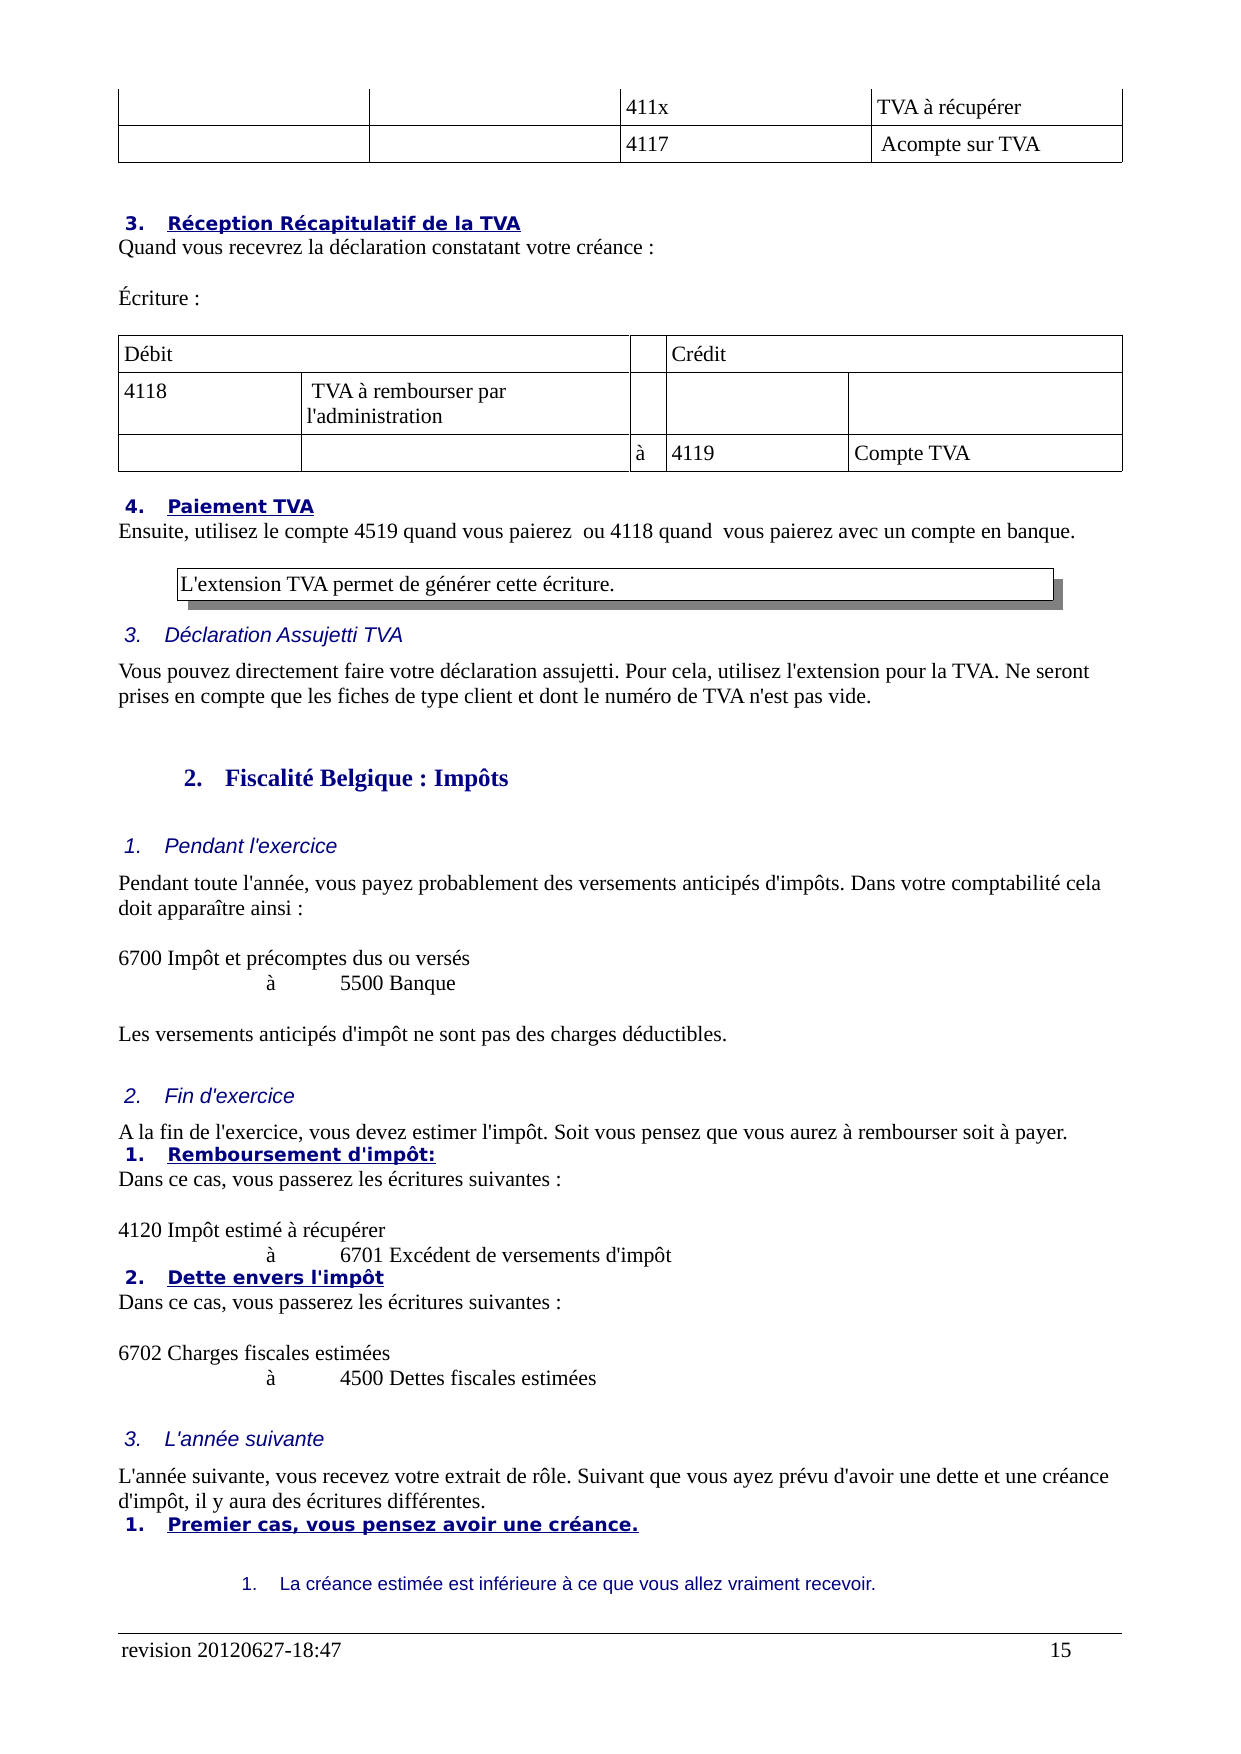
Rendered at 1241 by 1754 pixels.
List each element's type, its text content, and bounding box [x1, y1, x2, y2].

table_header [631, 336, 666, 372]
table_cell [119, 89, 369, 125]
table_cell [370, 126, 620, 162]
text A la fin de l'exercice, vous devez estimer l'impôt. Soit vous pensez que vous aurez à rembourser soit à payer. [118, 1119, 1122, 1144]
table_header Débit [119, 336, 629, 372]
table_header Crédit [667, 336, 1122, 372]
text 6702 Charges fiscales estimées [118, 1339, 1122, 1365]
text à 6701 Excédent de versements d'impôt [118, 1242, 1122, 1267]
text Ensuite, utilisez le compte 4519 quand vous paierez ou 4118 quand vous paierez avec un compte en banque. [118, 518, 1122, 543]
table_cell [370, 89, 620, 125]
subtitle L'année suivante [118, 1427, 1122, 1451]
text 6700 Impôt et précomptes dus ou versés [118, 945, 1122, 970]
table_cell 411x [621, 89, 871, 125]
subtitle Pendant l'exercice [118, 833, 1122, 858]
subtitle Déclaration Assujetti TVA [118, 622, 1122, 646]
subtitle Paiement TVA [118, 496, 1122, 518]
subtitle Fiscalité Belgique : Impôts [177, 763, 1122, 792]
table_cell Acompte sur TVA [872, 126, 1122, 162]
table_cell Compte TVA [849, 435, 1122, 471]
text L'année suivante, vous recevez votre extrait de rôle. Suivant que vous ayez prévu d'avoir une dette et une créance d'impôt, il y aura des écritures différentes. [118, 1463, 1122, 1513]
table_cell [667, 373, 848, 434]
table_cell 4117 [621, 126, 871, 162]
text Vous pouvez directement faire votre déclaration assujetti. Pour cela, utilisez l'extension pour la TVA. Ne seront prises en compte que les fiches de type client et dont le numéro de TVA n'est pas vide. [118, 658, 1122, 709]
table_cell [119, 126, 369, 162]
subtitle Premier cas, vous pensez avoir une créance. [118, 1513, 1122, 1535]
text Quand vous recevrez la déclaration constatant votre créance : [118, 234, 1122, 259]
table_cell TVA à rembourser par l'administration [302, 373, 629, 434]
table_cell [119, 435, 301, 471]
table_cell [631, 373, 666, 434]
table_cell [849, 373, 1122, 434]
text Dans ce cas, vous passerez les écritures suivantes : [118, 1166, 1122, 1192]
subtitle Fin d'exercice [118, 1083, 1122, 1107]
table_cell 4118 [119, 373, 301, 434]
subtitle Dette envers l'impôt [118, 1267, 1122, 1289]
text L'extension TVA permet de générer cette écriture. [178, 569, 1052, 599]
text à 4500 Dettes fiscales estimées [118, 1365, 1122, 1390]
text Pendant toute l'année, vous payez probablement des versements anticipés d'impôts. Dans votre comptabilité cela doit apparaître ainsi : [118, 869, 1122, 920]
text Dans ce cas, vous passerez les écritures suivantes : [118, 1289, 1122, 1314]
table_cell 4119 [667, 435, 848, 471]
subtitle Remboursement d'impôt: [118, 1144, 1122, 1166]
table_cell à [631, 435, 666, 471]
subtitle Réception Récapitulatif de la TVA [118, 212, 1122, 234]
text 4120 Impôt estimé à récupérer [118, 1217, 1122, 1242]
text Écriture : [118, 285, 1122, 310]
table_cell [302, 435, 629, 471]
table_cell TVA à récupérer [872, 89, 1122, 125]
subtitle La créance estimée est inférieure à ce que vous allez vraiment recevoir. [236, 1573, 1122, 1595]
text à 5500 Banque [118, 970, 1122, 996]
text Les versements anticipés d'impôt ne sont pas des charges déductibles. [118, 1021, 1122, 1046]
